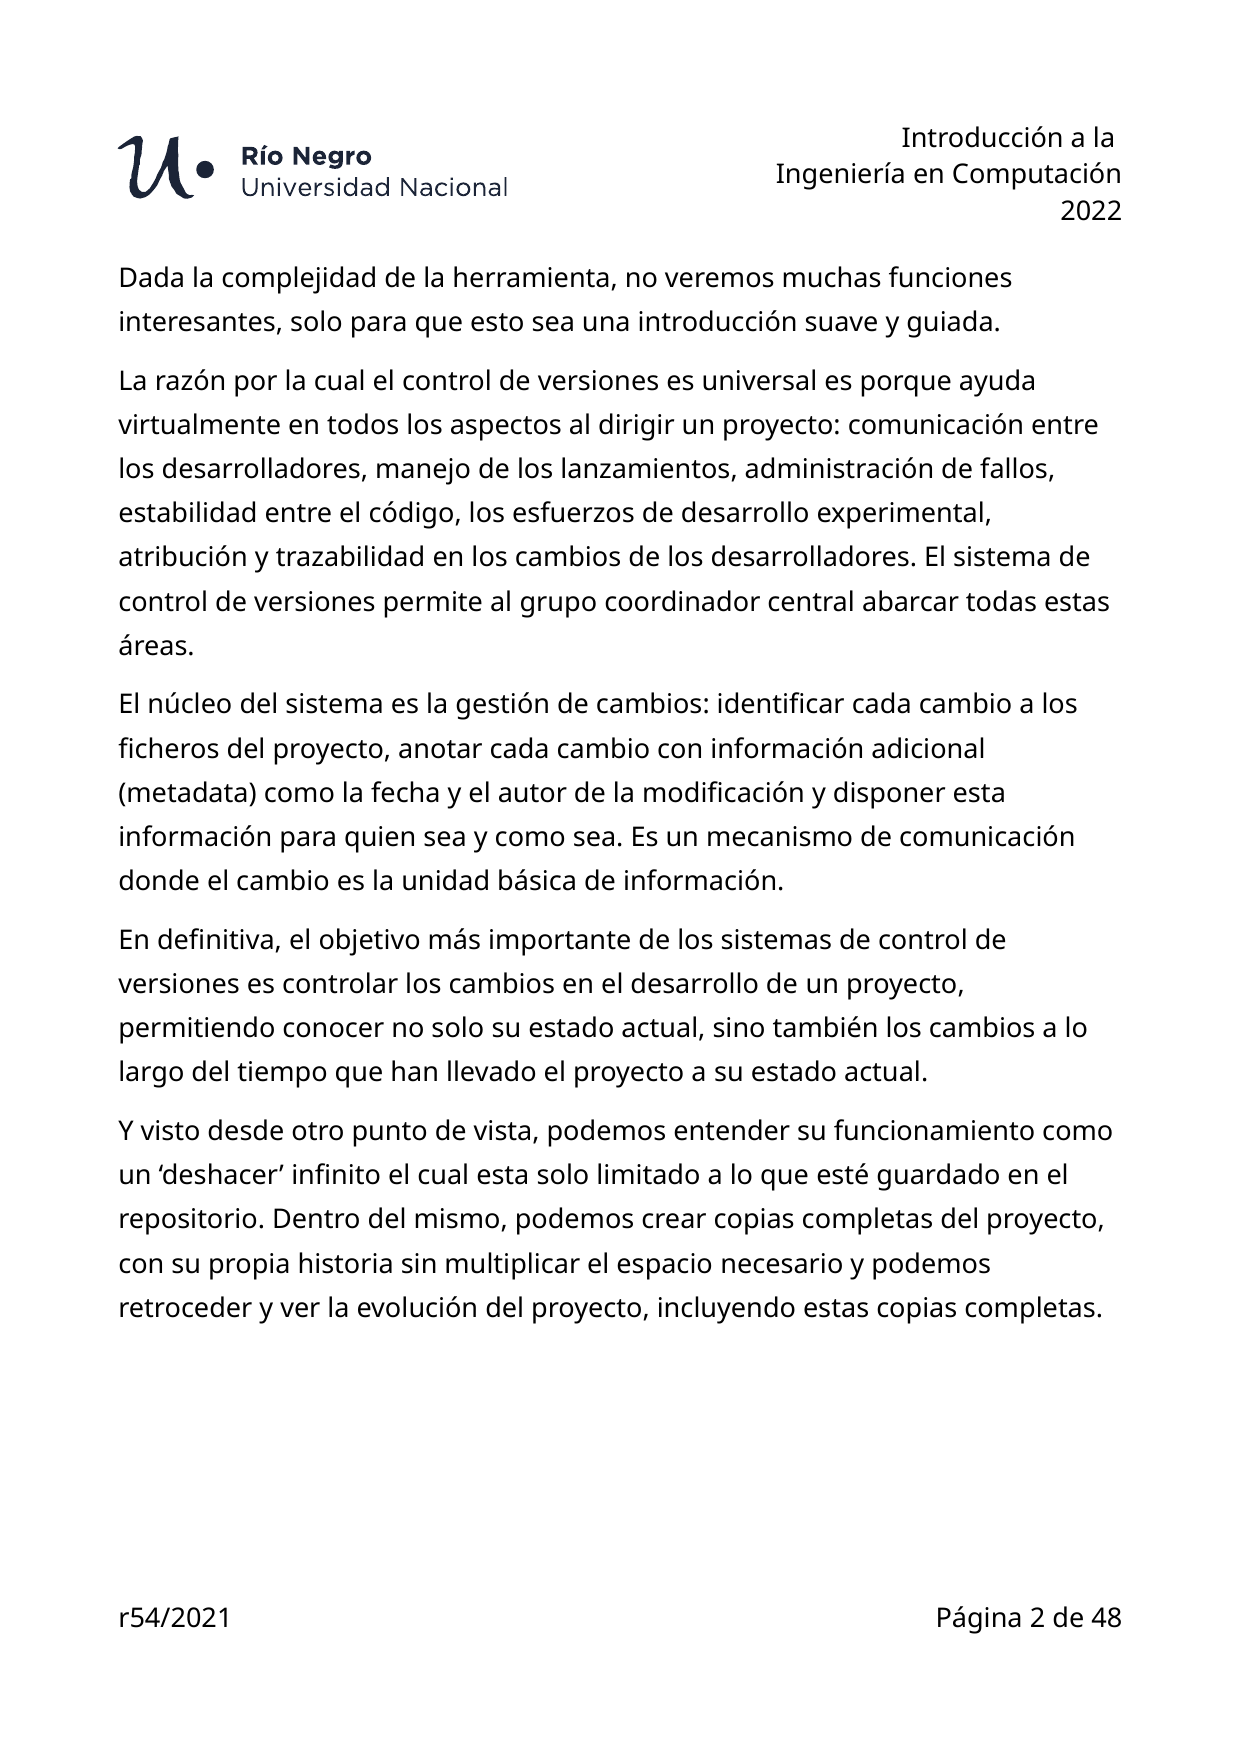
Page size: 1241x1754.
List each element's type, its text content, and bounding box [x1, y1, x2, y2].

text La razón por la cual el control de versiones es universal es porque ayuda virtualmente en todos los aspectos al dirigir un proyecto: comunicación entre los desarrolladores, manejo de los lanzamientos, administración de fallos, estabilidad entre el código, los esfuerzos de desarrollo experimental, atribución y trazabilidad en los cambios de los desarrolladores. El sistema de control de versiones permite al grupo coordinador central abarcar todas estas áreas. [118, 361, 1122, 663]
text El núcleo del sistema es la gestión de cambios: identificar cada cambio a los ficheros del proyecto, anotar cada cambio con información adicional (metadata) como la fecha y el autor de la modificación y disponer esta información para quien sea y como sea. Es un mecanismo de comunicación donde el cambio es la unidad básica de información. [118, 685, 1122, 898]
text Y visto desde otro punto de vista, podemos entender su funcionamiento como un ‘deshacer’ infinito el cual esta solo limitado a lo que esté guardado en el repositorio. Dentro del mismo, podemos crear copias completas del proyecto, con su propia historia sin multiplicar el espacio necesario y podemos retroceder y ver la evolución del proyecto, incluyendo estas copias completas. [118, 1112, 1122, 1325]
text Dada la complejidad de la herramienta, no veremos muchas funciones interesantes, solo para que esto sea una introducción suave y guiada. [118, 258, 1122, 339]
text En definitiva, el objetivo más importante de los sistemas de control de versiones es controlar los cambios en el desarrollo de un proyecto, permitiendo conocer no solo su estado actual, sino también los cambios a lo largo del tiempo que han llevado el proyecto a su estado actual. [118, 920, 1122, 1090]
